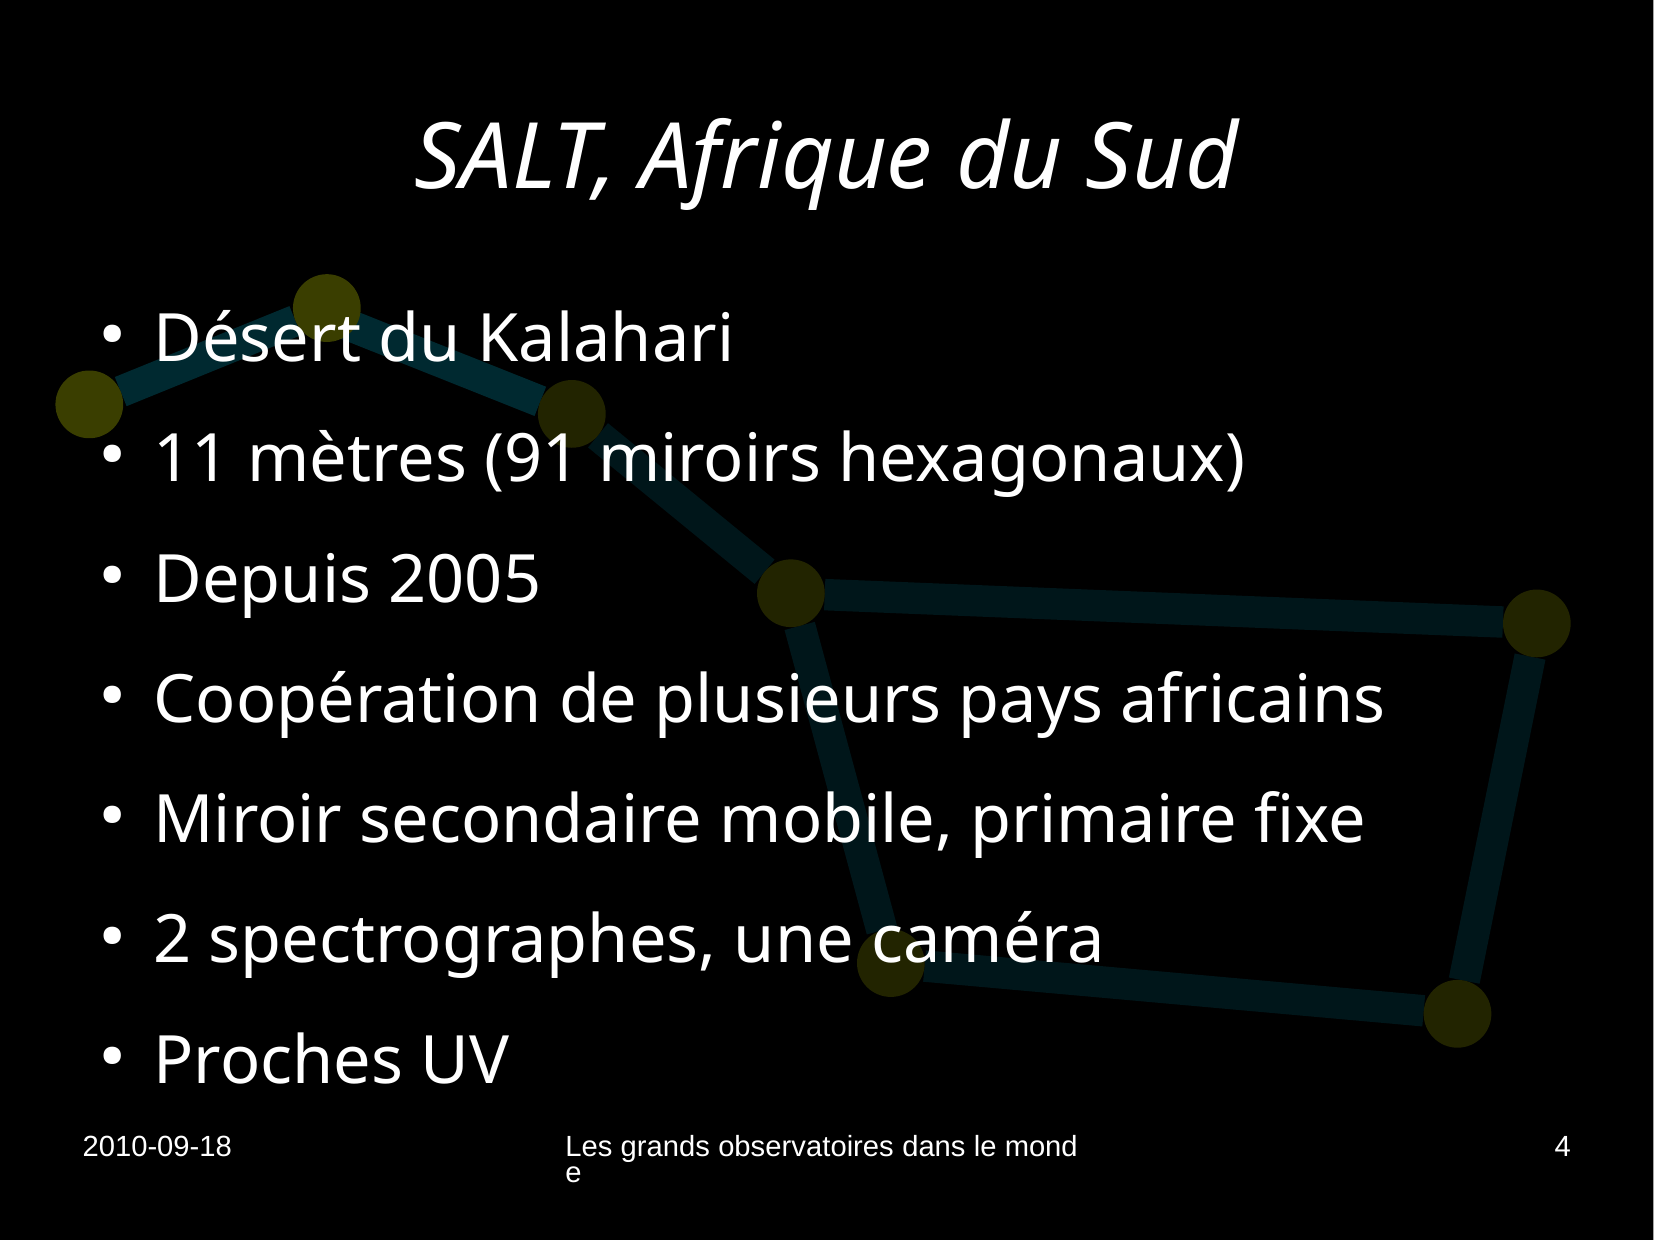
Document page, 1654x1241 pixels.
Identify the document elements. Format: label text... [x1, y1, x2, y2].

title SALT, Afrique du Sud [82, 49, 1571, 257]
list Désert du Kalahari 11 mètres (91 miroirs hexagonaux) Depuis 2005 Coopération de plusieurs pays africains Miroir secondaire mobile, primaire fixe 2 spectrographes, une caméra Proches UV [82, 290, 1571, 1109]
